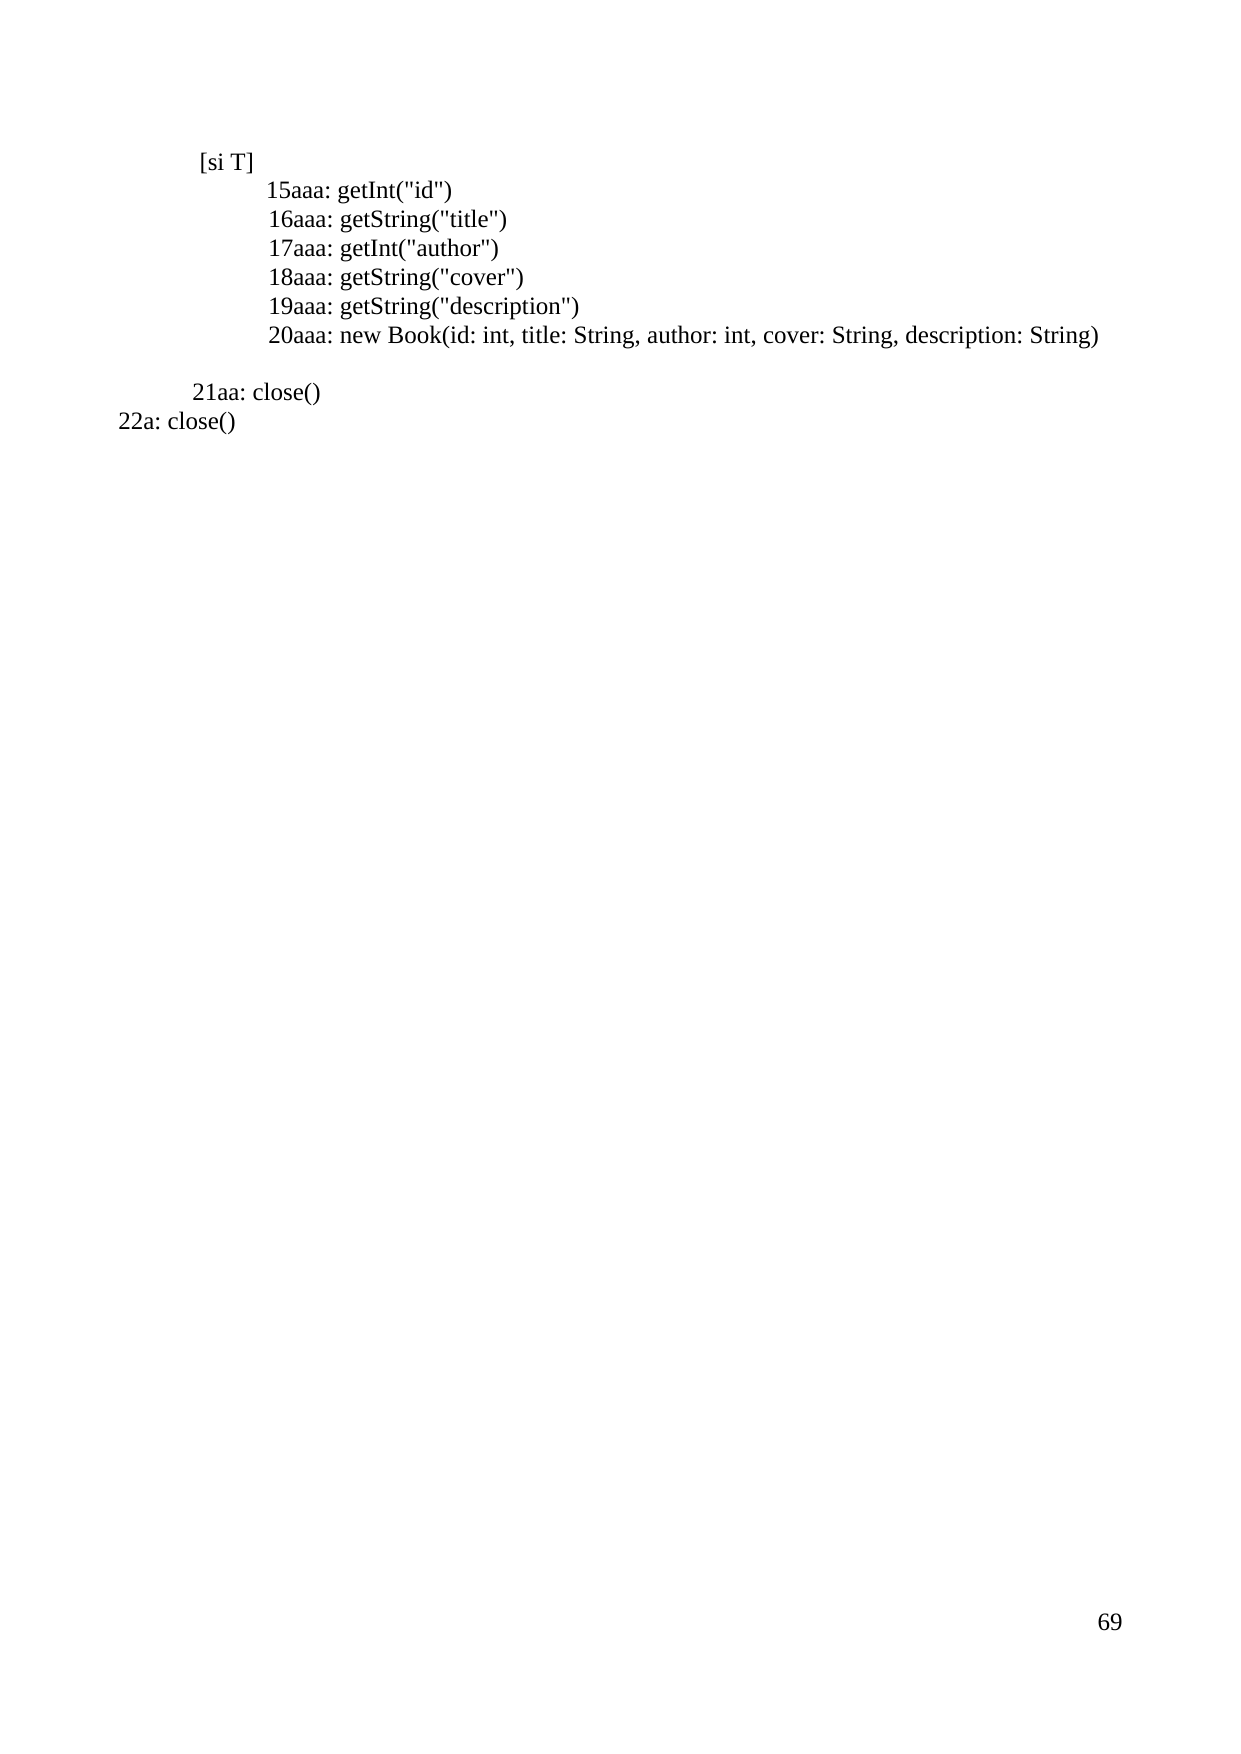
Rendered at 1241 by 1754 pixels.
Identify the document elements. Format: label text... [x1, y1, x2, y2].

subtitle 22a: close() [118, 407, 1122, 435]
subtitle 19aaa: getString("description") [118, 291, 1122, 320]
subtitle 17aaa: getInt("author") [118, 233, 1122, 262]
subtitle 18aaa: getString("cover") [118, 262, 1122, 291]
subtitle 20aaa: new Book(id: int, title: String, author: int, cover: String, description: String) [118, 320, 1122, 349]
subtitle 21aa: close() [118, 378, 1122, 407]
subtitle 16aaa: getString("title") [118, 205, 1122, 233]
subtitle 15aaa: getInt("id") [118, 176, 1122, 204]
subtitle [si T] [118, 147, 1122, 176]
